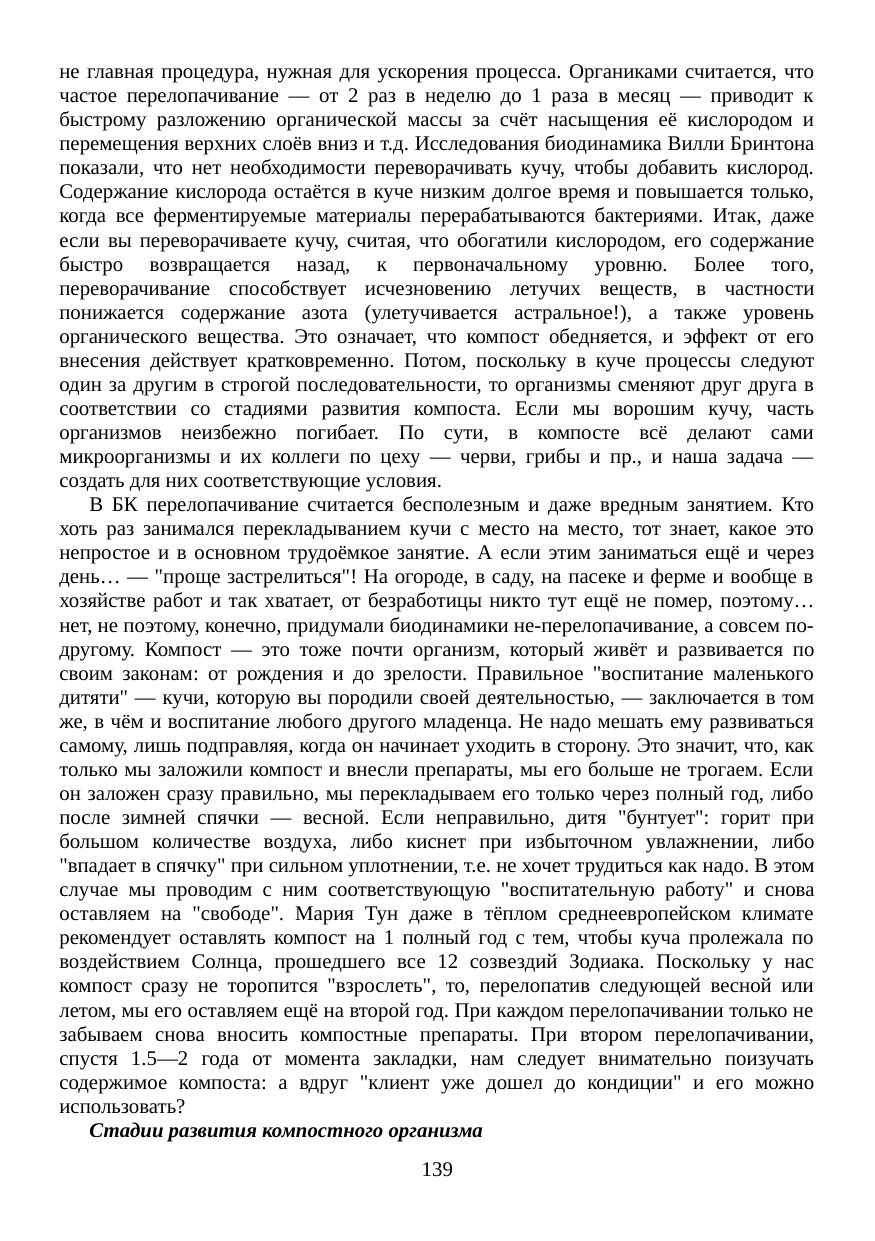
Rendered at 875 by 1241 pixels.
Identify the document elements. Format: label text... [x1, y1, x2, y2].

text Стадии развития компостного организма [59, 1118, 815, 1142]
text не главная процедура, нужная для ускорения процесса. Органиками считается, что частое перелопачивание — от 2 раз в неделю до 1 раза в месяц — приводит к быстрому разложению органической массы за счёт насыщения её кислородом и перемещения верхних слоёв вниз и т.д. Исследования биодинамика Вилли Бринтона показали, что нет необходимости переворачивать кучу, чтобы добавить кислород. Содержание кислорода остаётся в куче низким долгое время и повышается только, когда все ферментируемые материалы перерабатываются бактериями. Итак, даже если вы переворачиваете кучу, считая, что обогатили кислородом, его содержание быстро возвращается назад, к первоначальному уровню. Более того, переворачивание способствует исчезновению летучих веществ, в частности понижается содержание азота (улетучивается астральное!), а также уровень органического вещества. Это означает, что компост обедняется, и эффект от его внесения действует кратковременно. Потом, поскольку в куче процессы следуют один за другим в строгой последовательности, то организмы сменяют друг друга в соответствии со стадиями развития компоста. Если мы ворошим кучу, часть организмов неизбежно погибает. По сути, в компосте всё делают сами микроорганизмы и их коллеги по цеху — черви, грибы и пр., и наша задача — создать для них соответствующие условия. [59, 59, 815, 492]
text В БК перелопачивание считается бесполезным и даже вредным занятием. Кто хоть раз занимался перекладыванием кучи с место на место, тот знает, какое это непростое и в основном трудоёмкое занятие. А если этим заниматься ещё и через день… — "проще застрелиться"! На огороде, в саду, на пасеке и ферме и вообще в хозяйстве работ и так хватает, от безработицы никто тут ещё не помер, поэтому… нет, не поэтому, конечно, придумали биодинамики не-перелопачивание, а совсем по-другому. Компост — это тоже почти организм, который живёт и развивается по своим законам: от рождения и до зрелости. Правильное "воспитание маленького дитяти" — кучи, которую вы породили своей деятельностью, — заключается в том же, в чём и воспитание любого другого младенца. Не надо мешать ему развиваться самому, лишь подправляя, когда он начинает уходить в сторону. Это значит, что, как только мы заложили компост и внесли препараты, мы его больше не трогаем. Если он заложен сразу правильно, мы перекладываем его только через полный год, либо после зимней спячки — весной. Если неправильно, дитя "бунтует": горит при большом количестве воздуха, либо киснет при избыточном увлажнении, либо "впадает в спячку" при сильном уплотнении, т.е. не хочет трудиться как надо. В этом случае мы проводим с ним соответствующую "воспитательную работу" и снова оставляем на "свободе". Мария Тун даже в тёплом среднеевропейском климате рекомендует оставлять компост на 1 полный год с тем, чтобы куча пролежала по воздействием Солнца, прошедшего все 12 созвездий Зодиака. Поскольку у нас компост сразу не торопится "взрослеть", то, перелопатив следующей весной или летом, мы его оставляем ещё на второй год. При каждом перелопачивании только не забываем снова вносить компостные препараты. При втором перелопачивании, спустя 1.5—2 года от момента закладки, нам следует внимательно поизучать содержимое компоста: а вдруг "клиент уже дошел до кондиции" и его можно использовать? [59, 492, 815, 1118]
